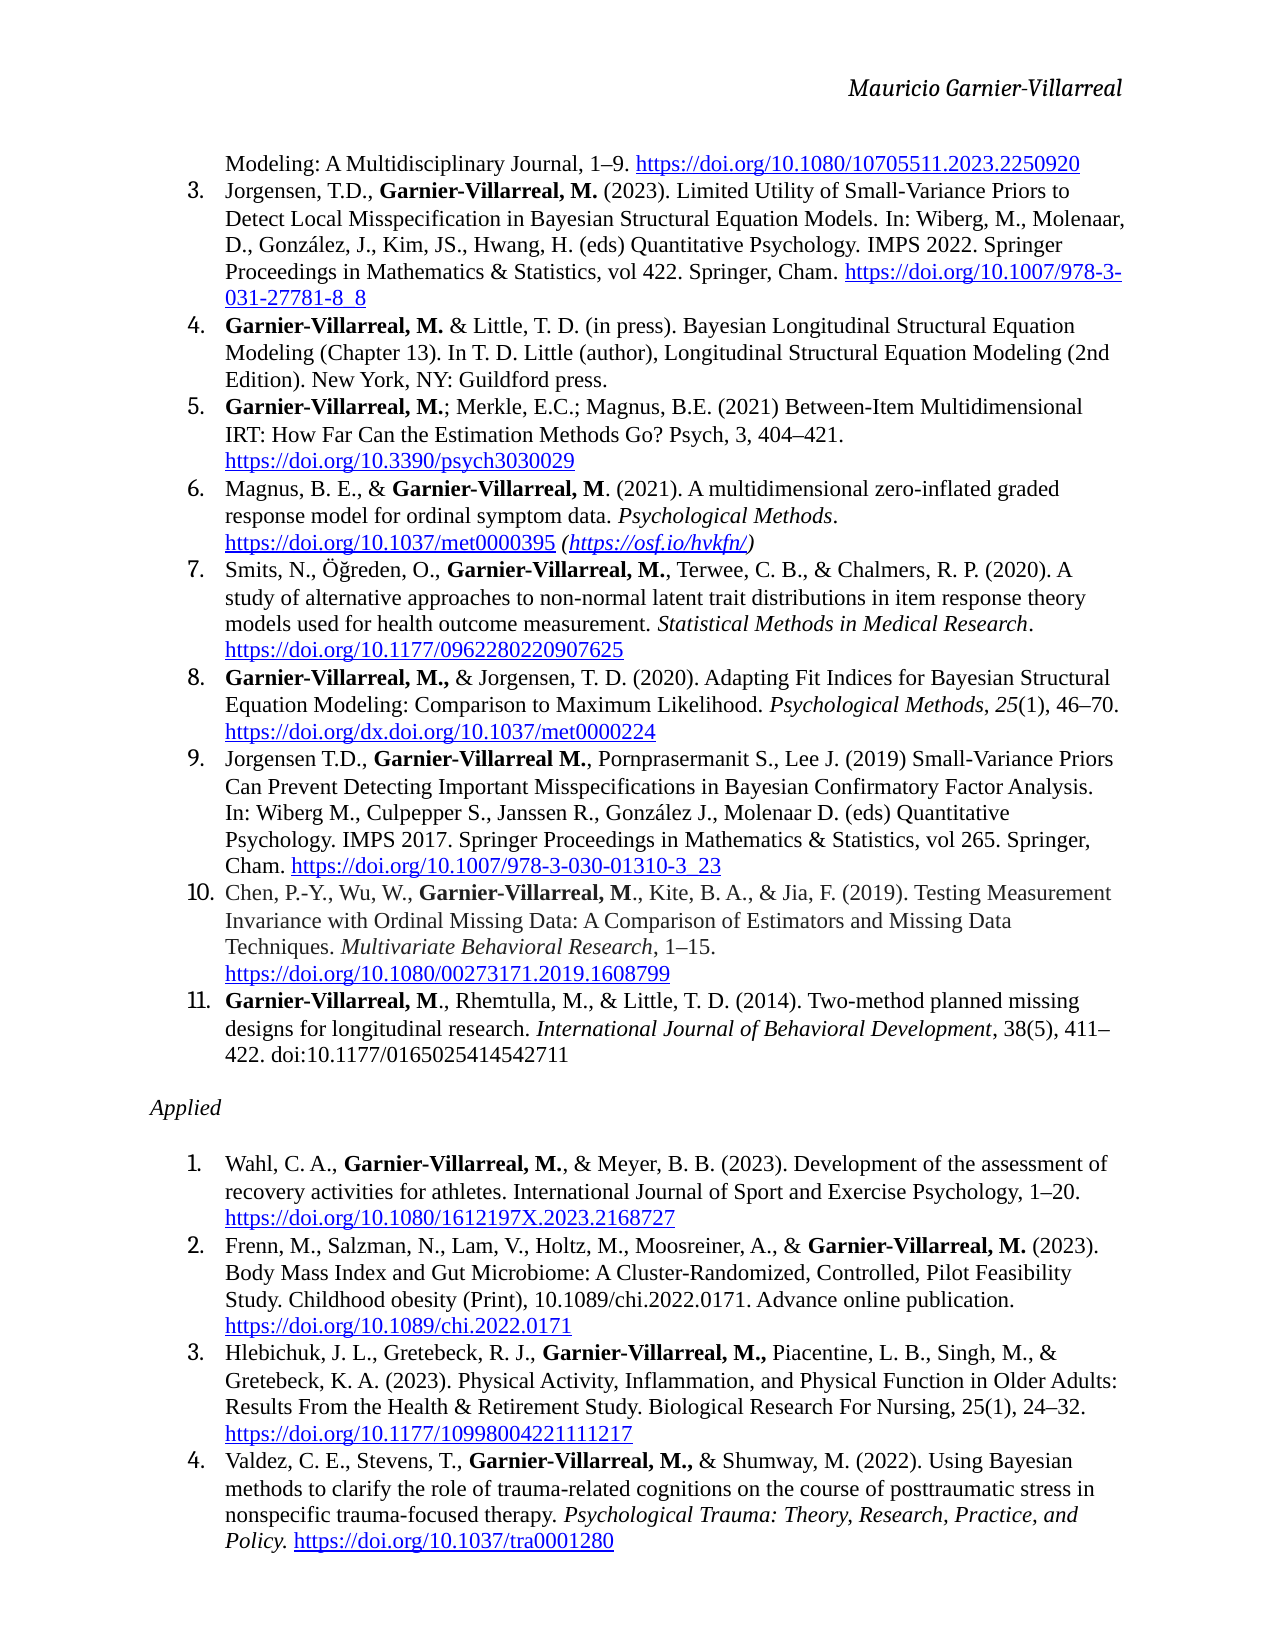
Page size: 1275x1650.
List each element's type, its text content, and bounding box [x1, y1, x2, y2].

list Jorgensen, T.D., Garnier-Villarreal, M. (2023). Limited Utility of Small-Variance Priors to Detect Local Misspecification in Bayesian Structural Equation Models. In: Wiberg, M., Molenaar, D., González, J., Kim, JS., Hwang, H. (eds) Quantitative Psychology. IMPS 2022. Springer Proceedings in Mathematics & Statistics, vol 422. Springer, Cham. https://doi.org/10.1007/978-3-031-27781-8_8 [187, 176, 1125, 311]
list Chen, P.-Y., Wu, W., Garnier-Villarreal, M., Kite, B. A., & Jia, F. (2019). Testing Measurement Invariance with Ordinal Missing Data: A Comparison of Estimators and Missing Data Techniques. Multivariate Behavioral Research, 1–15. https://doi.org/10.1080/00273171.2019.1608799 [187, 878, 1125, 986]
list Jorgensen T.D., Garnier-Villarreal M., Pornprasermanit S., Lee J. (2019) Small-Variance Priors Can Prevent Detecting Important Misspecifications in Bayesian Confirmatory Factor Analysis. In: Wiberg M., Culpepper S., Janssen R., González J., Molenaar D. (eds) Quantitative Psychology. IMPS 2017. Springer Proceedings in Mathematics & Statistics, vol 265. Springer, Cham. https://doi.org/10.1007/978-3-030-01310-3_23 [187, 744, 1125, 878]
list Hlebichuk, J. L., Gretebeck, R. J., Garnier-Villarreal, M., Piacentine, L. B., Singh, M., & Gretebeck, K. A. (2023). Physical Activity, Inflammation, and Physical Function in Older Adults: Results From the Health & Retirement Study. Biological Research For Nursing, 25(1), 24–32. https://doi.org/10.1177/10998004221111217 [187, 1338, 1125, 1446]
list Garnier-Villarreal, M., Rhemtulla, M., & Little, T. D. (2014). Two-method planned missing designs for longitudinal research. International Journal of Behavioral Development, 38(5), 411–422. doi:10.1177/0165025414542711 [187, 986, 1125, 1068]
list Valdez, C. E., Stevens, T., Garnier-Villarreal, M., & Shumway, M. (2022). Using Bayesian methods to clarify the role of trauma-related cognitions on the course of posttraumatic stress in nonspecific trauma-focused therapy. Psychological Trauma: Theory, Research, Practice, and Policy. https://doi.org/10.1037/tra0001280 [187, 1446, 1125, 1554]
list Garnier-Villarreal, M.; Merkle, E.C.; Magnus, B.E. (2021) Between-Item Multidimensional IRT: How Far Can the Estimation Methods Go? Psych, 3, 404–421. https://doi.org/10.3390/psych3030029 [187, 392, 1125, 473]
list Garnier-Villarreal, M., & Jorgensen, T. D. (2020). Adapting Fit Indices for Bayesian Structural Equation Modeling: Comparison to Maximum Likelihood. Psychological Methods, 25(1), 46–70. https://doi.org/dx.doi.org/10.1037/met0000224 [187, 663, 1125, 744]
text Applied [150, 1094, 1125, 1120]
list Garnier-Villarreal, M. & Little, T. D. (in press). Bayesian Longitudinal Structural Equation Modeling (Chapter 13). In T. D. Little (author), Longitudinal Structural Equation Modeling (2nd Edition). New York, NY: Guildford press. [187, 311, 1125, 392]
list Smits, N., Öğreden, O., Garnier-Villarreal, M., Terwee, C. B., & Chalmers, R. P. (2020). A study of alternative approaches to non-normal latent trait distributions in item response theory models used for health outcome measurement. Statistical Methods in Medical Research. https://doi.org/10.1177/0962280220907625 [187, 555, 1125, 663]
list Wahl, C. A., Garnier-Villarreal, M., & Meyer, B. B. (2023). Development of the assessment of recovery activities for athletes. International Journal of Sport and Exercise Psychology, 1–20. https://doi.org/10.1080/1612197X.2023.2168727 [187, 1149, 1125, 1231]
list Frenn, M., Salzman, N., Lam, V., Holtz, M., Moosreiner, A., & Garnier-Villarreal, M. (2023). Body Mass Index and Gut Microbiome: A Cluster-Randomized, Controlled, Pilot Feasibility Study. Childhood obesity (Print), 10.1089/chi.2022.0171. Advance online publication. https://doi.org/10.1089/chi.2022.0171 [187, 1231, 1125, 1338]
list Magnus, B. E., & Garnier-Villarreal, M. (2021). A multidimensional zero-inflated graded response model for ordinal symptom data. Psychological Methods. https://doi.org/10.1037/met0000395 (https://osf.io/hvkfn/) [187, 473, 1125, 555]
list Modeling: A Multidisciplinary Journal, 1–9. https://doi.org/10.1080/10705511.2023.2250920 [187, 150, 1125, 176]
